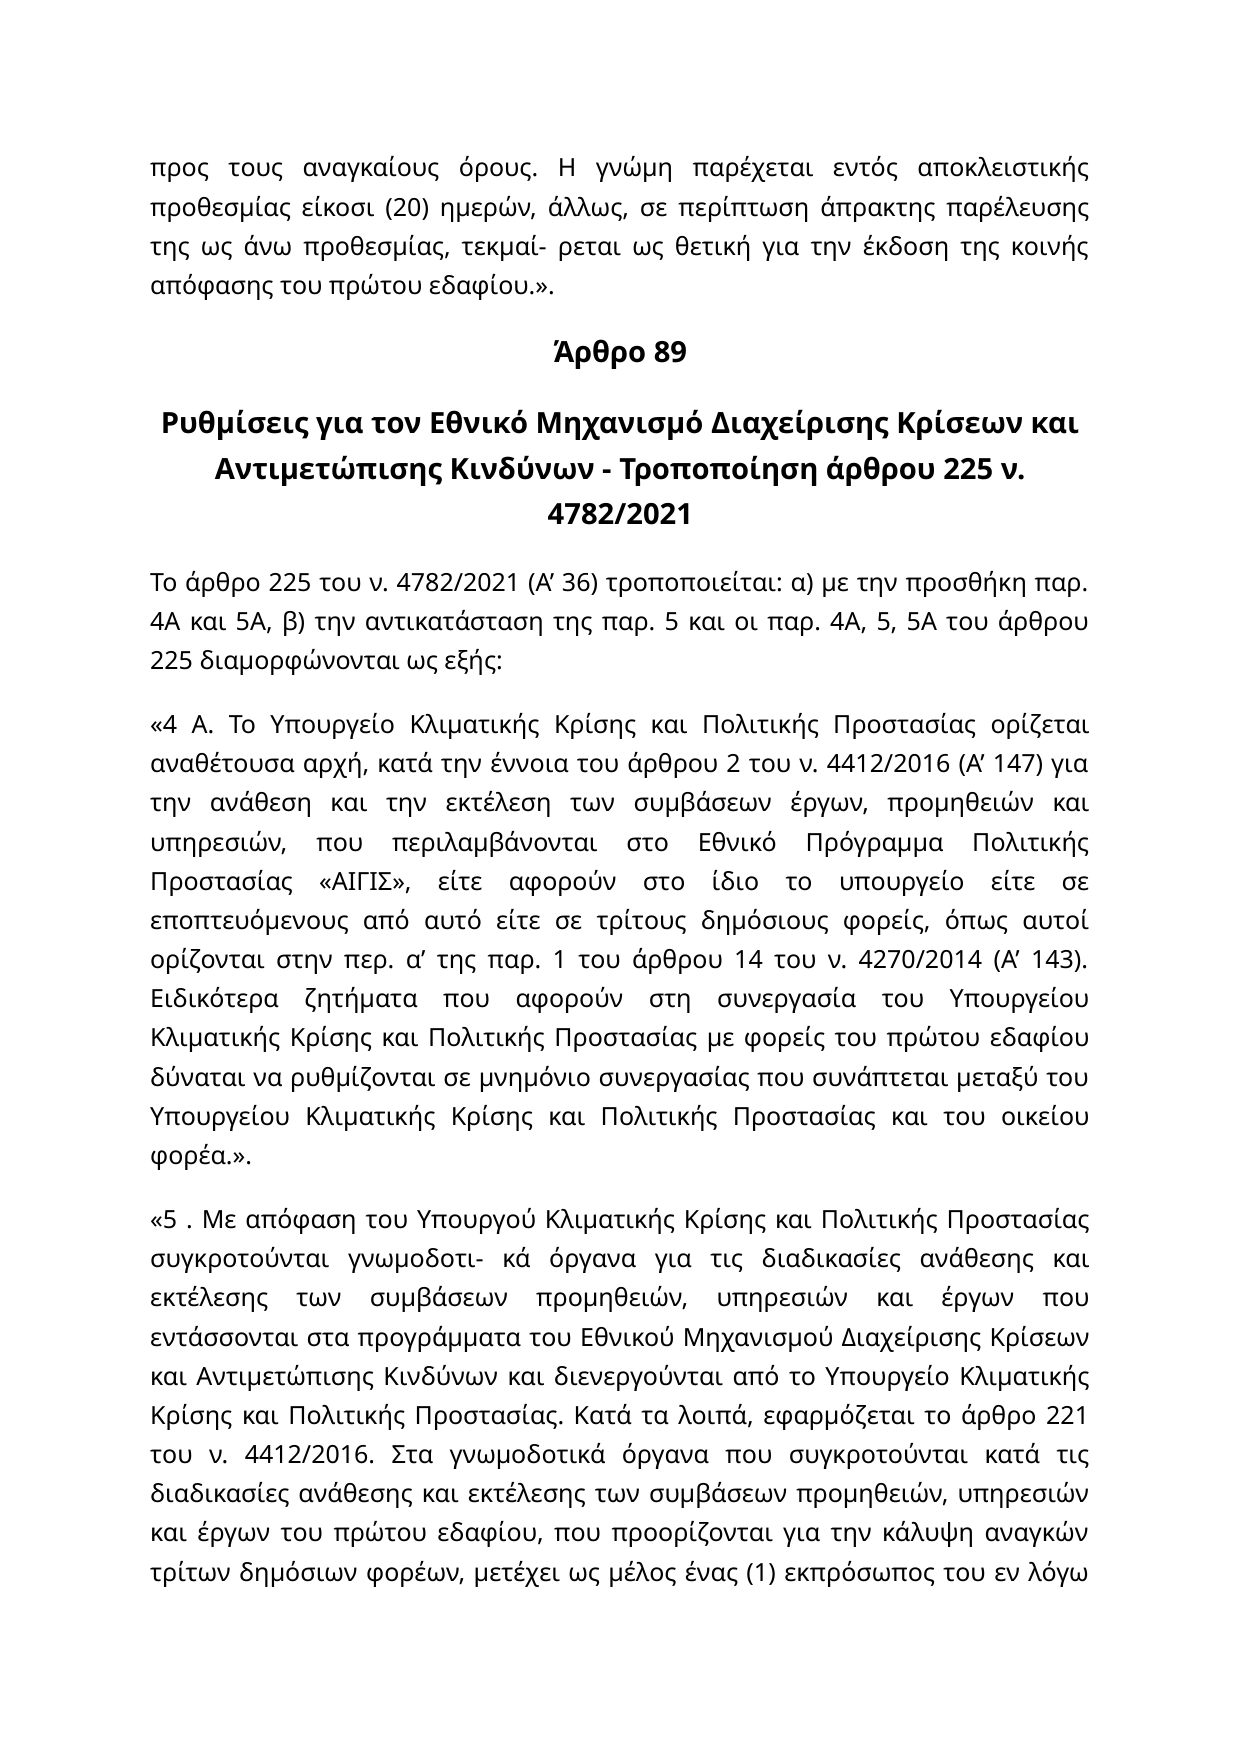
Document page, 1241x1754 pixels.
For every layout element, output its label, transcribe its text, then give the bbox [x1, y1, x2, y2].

subtitle Ρυθμίσεις για τον Εθνικό Μηχανισμό Διαχείρισης Κρίσεων και Αντιμετώπισης Κινδύνων - Τροποποίηση άρθρου 225 ν. 4782/2021 [150, 402, 1090, 533]
subtitle Άρθρο 89 [150, 332, 1090, 371]
text «4 Α. Το Υπουργείο Κλιματικής Κρίσης και Πολιτικής Προστασίας ορίζεται αναθέτουσα αρχή, κατά την έννοια του άρθρου 2 του ν. 4412/2016 (Α’ 147) για την ανάθεση και την εκτέλεση των συμβάσεων έργων, προμηθειών και υπηρεσιών, που περιλαμβάνονται στο Εθνικό Πρόγραμμα Πολιτικής Προστασίας «ΑΙΓΙΣ», είτε αφορούν στο ίδιο το υπουργείο είτε σε εποπτευόμενους από αυτό είτε σε τρίτους δημόσιους φορείς, όπως αυτοί ορίζονται στην περ. α’ της παρ. 1 του άρθρου 14 του ν. 4270/2014 (Α’ 143). Ειδικότερα ζητήματα που αφορούν στη συνεργασία του Υπουργείου Κλιματικής Κρίσης και Πολιτικής Προστασίας με φορείς του πρώτου εδαφίου δύναται να ρυθμίζονται σε μνημόνιο συνεργασίας που συνάπτεται μεταξύ του Υπουργείου Κλιματικής Κρίσης και Πολιτικής Προστασίας και του οικείου φορέα.». [150, 707, 1090, 1172]
text Το άρθρο 225 του ν. 4782/2021 (Α’ 36) τροποποιείται: α) με την προσθήκη παρ. 4Α και 5Α, β) την αντικατάσταση της παρ. 5 και οι παρ. 4Α, 5, 5A του άρθρου 225 διαμορφώνονται ως εξής: [150, 564, 1090, 677]
text προς τους αναγκαίους όρους. Η γνώμη παρέχεται εντός αποκλειστικής προθεσμίας είκοσι (20) ημερών, άλλως, σε περίπτωση άπρακτης παρέλευσης της ως άνω προθεσμίας, τεκμαί- ρεται ως θετική για την έκδοση της κοινής απόφασης του πρώτου εδαφίου.». [150, 150, 1090, 302]
text «5 . Με απόφαση του Υπουργού Κλιματικής Κρίσης και Πολιτικής Προστασίας συγκροτούνται γνωμοδοτι- κά όργανα για τις διαδικασίες ανάθεσης και εκτέλεσης των συμβάσεων προμηθειών, υπηρεσιών και έργων που εντάσσονται στα προγράμματα του Εθνικού Μηχανισμού Διαχείρισης Κρίσεων και Αντιμετώπισης Κινδύνων και διενεργούνται από το Υπουργείο Κλιματικής Κρίσης και Πολιτικής Προστασίας. Κατά τα λοιπά, εφαρμόζεται το άρθρο 221 του ν. 4412/2016. Στα γνωμοδοτικά όργανα που συγκροτούνται κατά τις διαδικασίες ανάθεσης και εκτέλεσης των συμβάσεων προμηθειών, υπηρεσιών και έργων του πρώτου εδαφίου, που προορίζονται για την κάλυψη αναγκών τρίτων δημόσιων φορέων, μετέχει ως μέλος ένας (1) εκπρόσωπος του εν λόγω [150, 1202, 1090, 1588]
